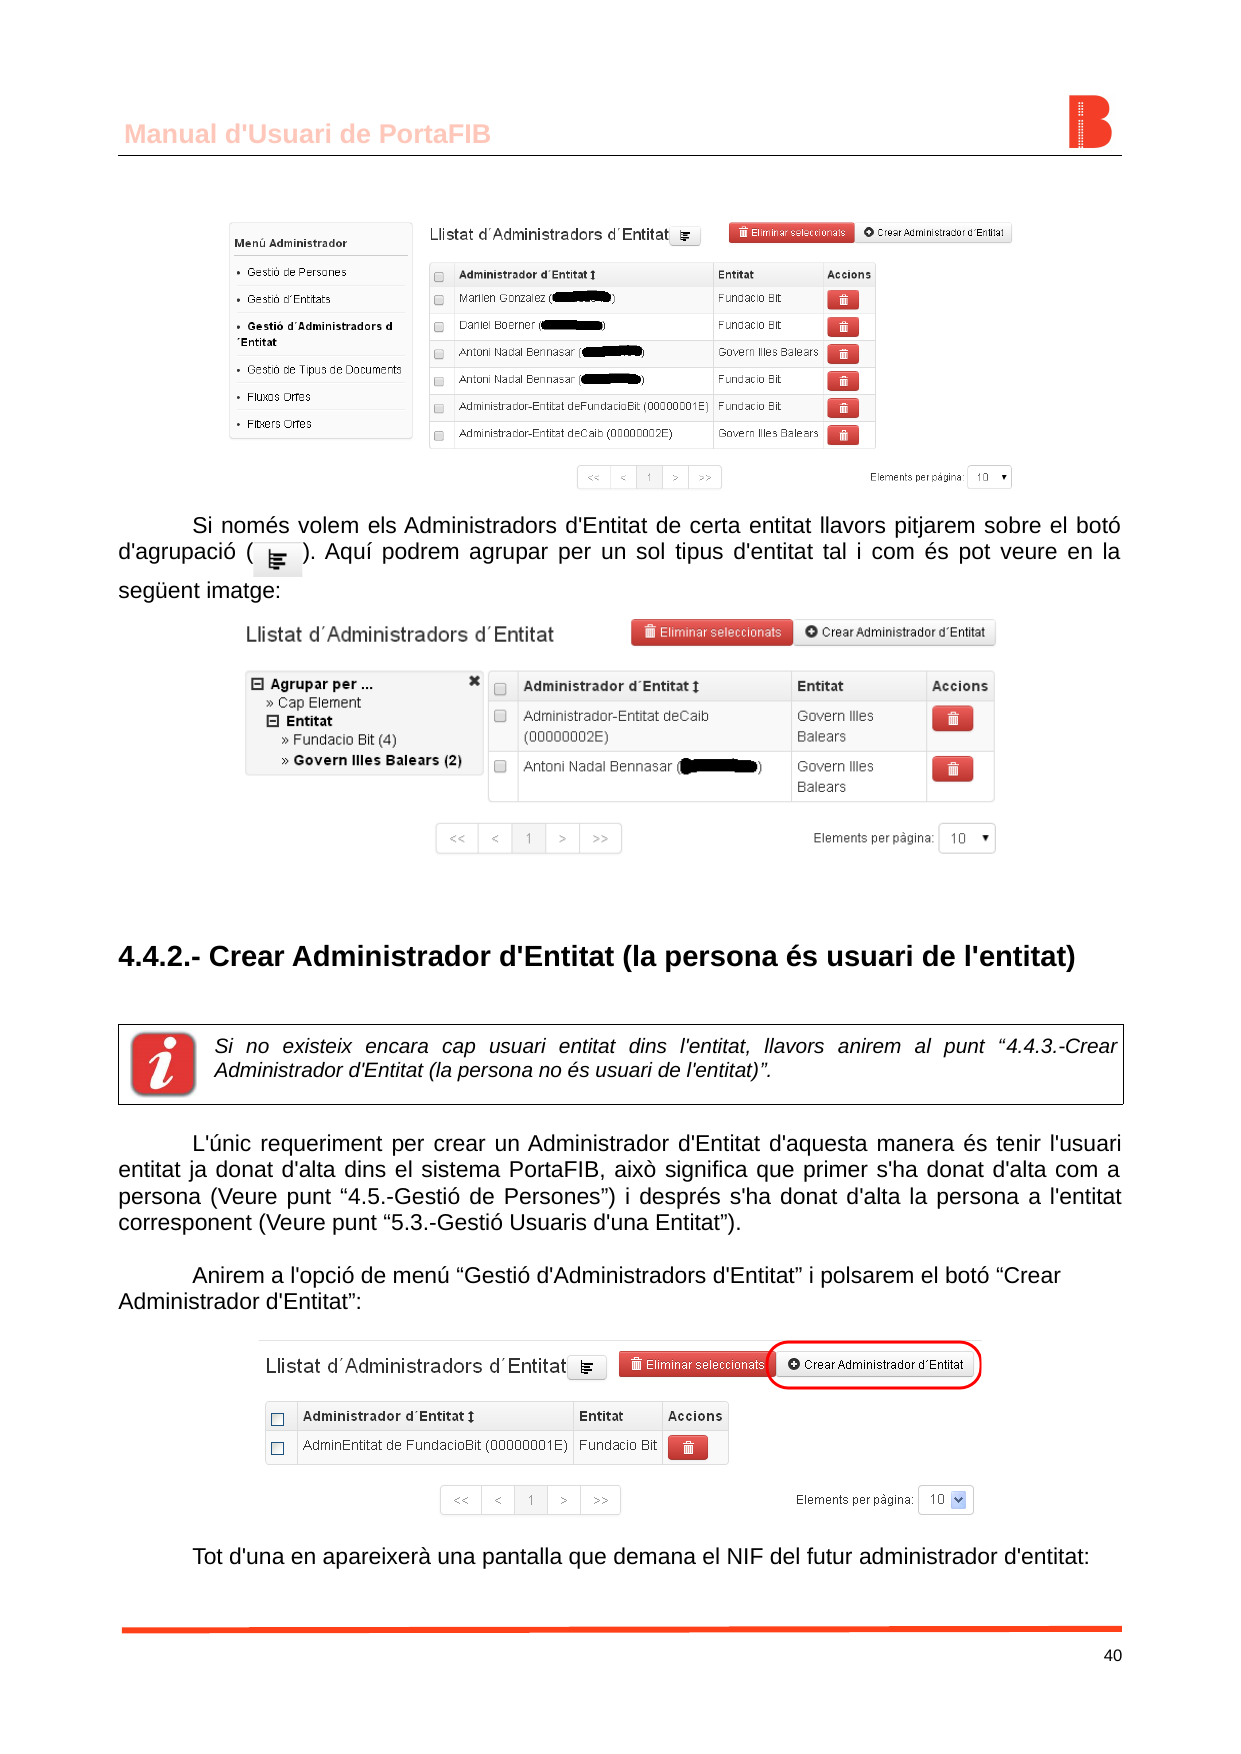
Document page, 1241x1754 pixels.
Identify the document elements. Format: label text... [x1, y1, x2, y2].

text Tot d'una en apareixerà una pantalla que demana el NIF del futur administrador d'entitat: [118, 1543, 1122, 1569]
text Anirem a l'opció de menú “Gestió d'Administradors d'Entitat” i polsarem el botó “Crear Administrador d'Entitat”: [118, 1262, 1122, 1314]
picture [258, 1340, 982, 1543]
text L'únic requeriment per crear un Administrador d'Entitat d'aquesta manera és tenir l'usuari entitat ja donat d'alta dins el sistema PortaFIB, això significa que primer s'ha donat d'alta com a persona (Veure punt “4.5.-Gestió de Persones”) i després s'ha donat d'alta la persona a l'entitat corresponent (Veure punt “5.3.-Gestió Usuaris d'una Entitat”). [118, 1130, 1122, 1235]
subtitle Crear Administrador d'Entitat (la persona és usuari de l'entitat) [118, 939, 1122, 973]
picture [237, 615, 1003, 864]
picture [1063, 94, 1117, 150]
table_header Si no existeix encara cap usuari entitat dins l'entitat, llavors anirem al punt “4.4.3.-Crear Administrador d'Entitat (la persona no és usuari de l'entitat)”. [209, 1025, 1123, 1103]
text Si només volem els Administradors d'Entitat de certa entitat llavors pitjarem sobre el botó d'agrupació (). Aquí podrem agrupar per un sol tipus d'entitat tal i com és pot veure en la següent imatge: [118, 512, 1122, 603]
picture [253, 542, 303, 577]
picture [222, 215, 1018, 500]
picture [129, 1030, 198, 1098]
table_header [119, 1025, 209, 1103]
